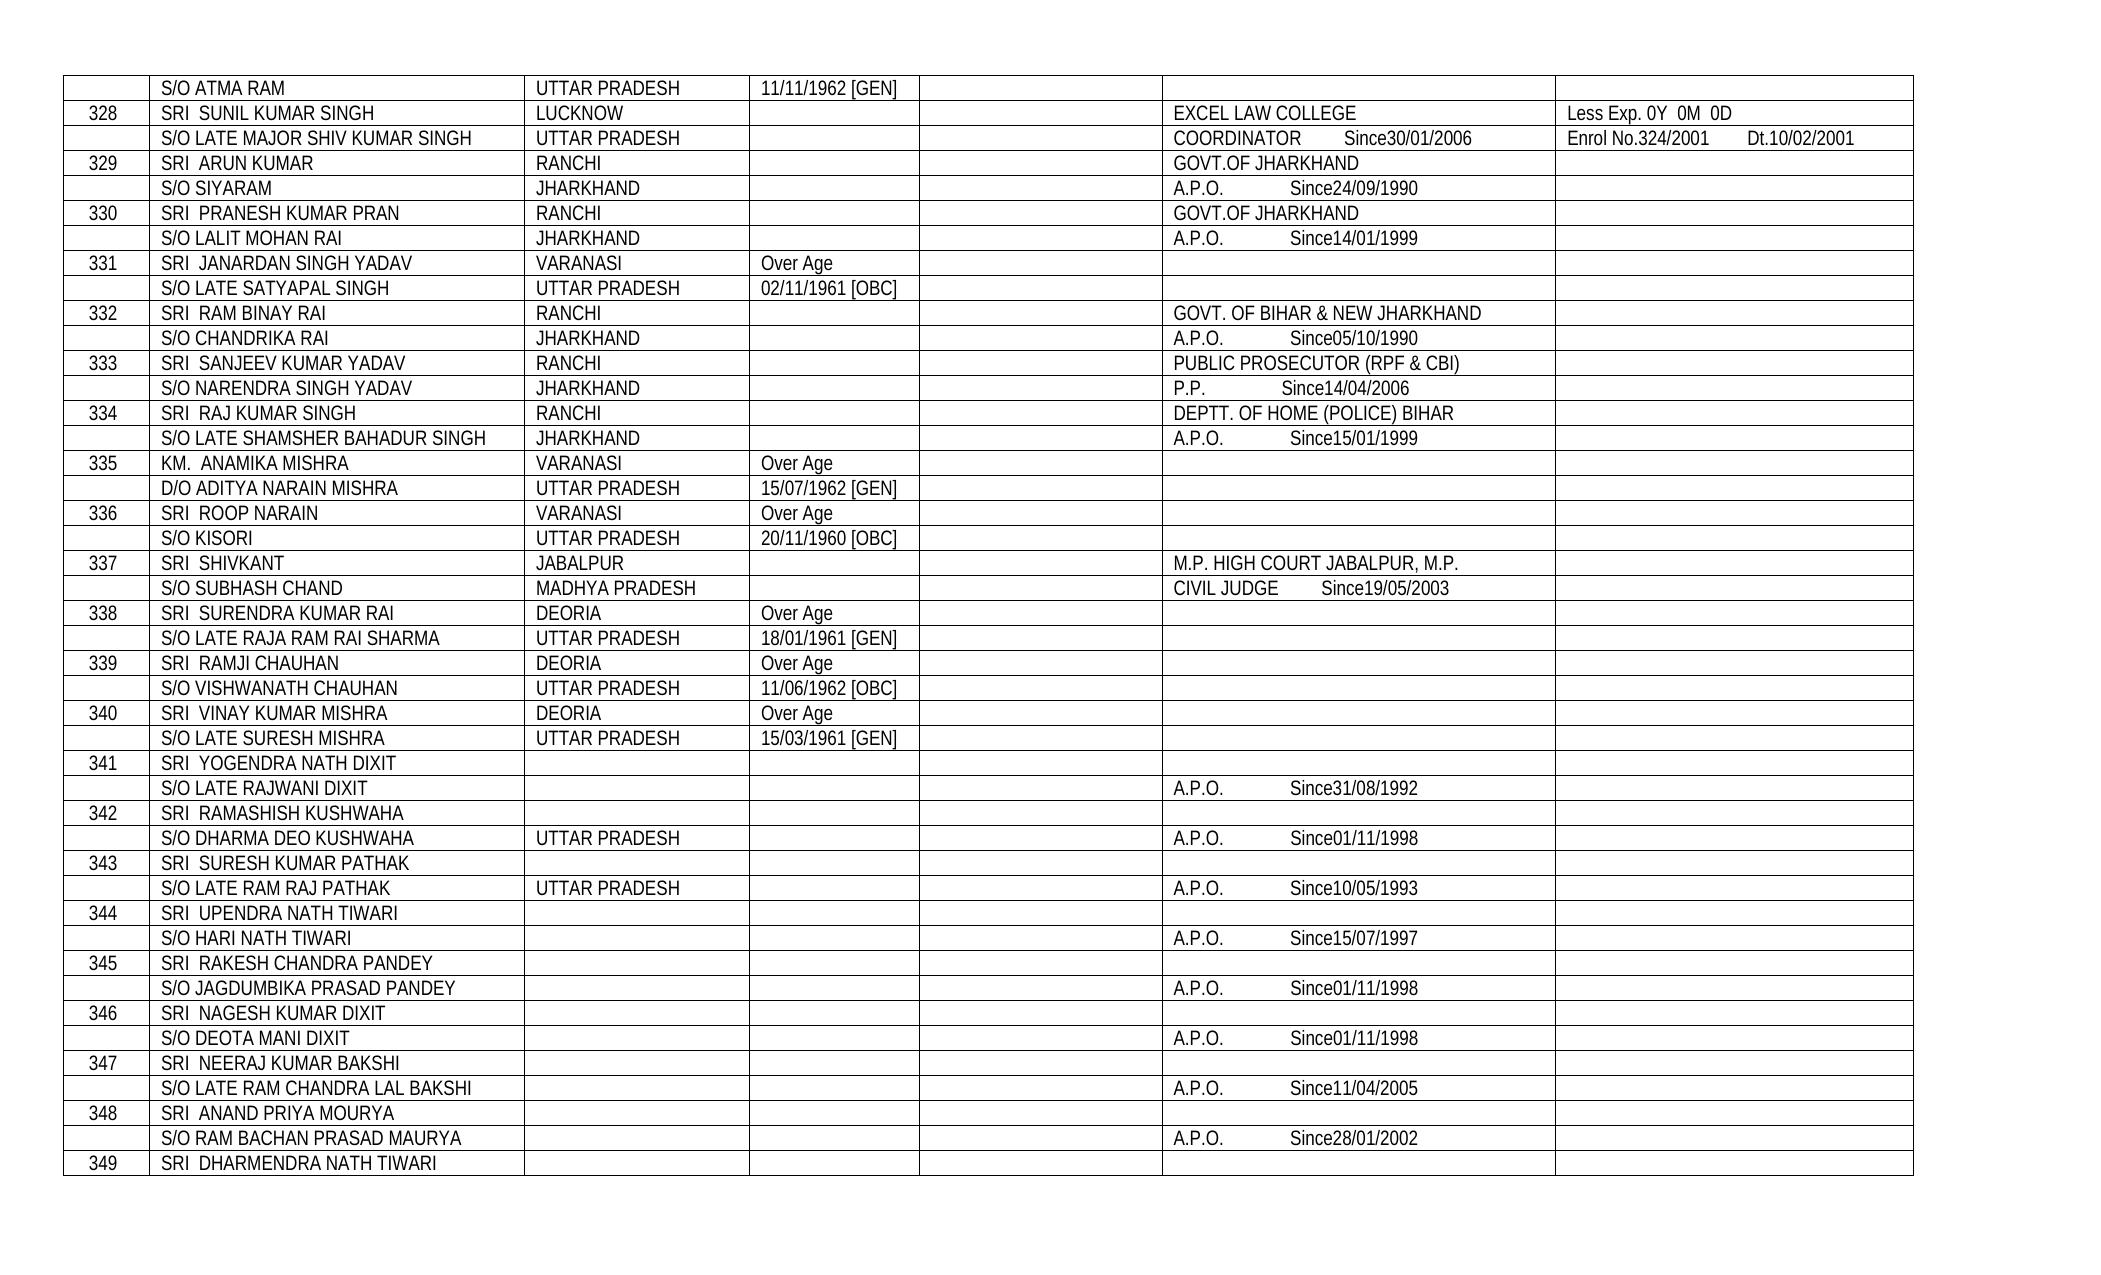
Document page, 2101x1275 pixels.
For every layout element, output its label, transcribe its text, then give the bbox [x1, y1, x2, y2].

table_cell [64, 976, 149, 1000]
table_cell [750, 1051, 919, 1075]
table_cell S/O LALIT MOHAN RAI [150, 226, 524, 250]
table_cell D/O ADITYA NARAIN MISHRA [150, 476, 524, 500]
table_cell 338 [64, 601, 149, 625]
table_cell [64, 226, 149, 250]
table_cell [750, 901, 919, 925]
table_cell [920, 301, 1162, 325]
table_cell S/O LATE RAJWANI DIXIT [150, 776, 524, 800]
table_cell Enrol No.324/2001 Dt.10/02/2001 [1556, 126, 1913, 150]
table_cell [64, 576, 149, 600]
table_cell [750, 226, 919, 250]
table_cell UTTAR PRADESH [525, 676, 749, 700]
table_cell [920, 201, 1162, 225]
table_cell [64, 526, 149, 550]
table_cell A.P.O. Since01/11/1998 [1163, 826, 1555, 850]
table_cell Over Age [750, 651, 919, 675]
table_cell [750, 976, 919, 1000]
table_cell JABALPUR [525, 551, 749, 575]
table_cell [920, 526, 1162, 550]
table_cell S/O CHANDRIKA RAI [150, 326, 524, 350]
table_cell [1163, 276, 1555, 300]
table_cell [64, 76, 149, 100]
table_cell [1163, 676, 1555, 700]
table_cell [1163, 726, 1555, 750]
table_cell UTTAR PRADESH [525, 476, 749, 500]
table_cell UTTAR PRADESH [525, 876, 749, 900]
table_cell 11/11/1962 [GEN] [750, 76, 919, 100]
table_cell [750, 826, 919, 850]
table_cell S/O LATE RAM RAJ PATHAK [150, 876, 524, 900]
table_cell [1163, 801, 1555, 825]
table_cell EXCEL LAW COLLEGE [1163, 101, 1555, 125]
table_cell 340 [64, 701, 149, 725]
table_cell SRI RAMJI CHAUHAN [150, 651, 524, 675]
table_cell Over Age [750, 701, 919, 725]
table_cell [1556, 851, 1913, 875]
table_cell [1556, 551, 1913, 575]
table_cell SRI PRANESH KUMAR PRAN [150, 201, 524, 225]
table_cell [920, 776, 1162, 800]
table_cell A.P.O. Since10/05/1993 [1163, 876, 1555, 900]
table_cell [920, 701, 1162, 725]
table_cell [64, 326, 149, 350]
table_cell [750, 751, 919, 775]
table_cell [1556, 501, 1913, 525]
table_cell [525, 926, 749, 950]
table_cell [1556, 1126, 1913, 1150]
table_cell [1163, 651, 1555, 675]
table_cell [920, 426, 1162, 450]
table_cell [64, 876, 149, 900]
table_cell 02/11/1961 [OBC] [750, 276, 919, 300]
table_cell Over Age [750, 501, 919, 525]
table_cell SRI RAMASHISH KUSHWAHA [150, 801, 524, 825]
table_cell [920, 1026, 1162, 1050]
table_cell [920, 251, 1162, 275]
table_cell [64, 476, 149, 500]
table_cell 331 [64, 251, 149, 275]
table_cell [1556, 176, 1913, 200]
table_cell [1556, 526, 1913, 550]
table_cell 333 [64, 351, 149, 375]
table_cell RANCHI [525, 201, 749, 225]
table_cell [750, 1151, 919, 1175]
table_cell [525, 1001, 749, 1025]
table_cell UTTAR PRADESH [525, 626, 749, 650]
table_cell [525, 1051, 749, 1075]
table_cell [64, 1026, 149, 1050]
table_cell SRI VINAY KUMAR MISHRA [150, 701, 524, 725]
table_cell [1556, 951, 1913, 975]
table_cell [64, 776, 149, 800]
table_cell S/O ATMA RAM [150, 76, 524, 100]
table_cell [920, 801, 1162, 825]
table_cell 11/06/1962 [OBC] [750, 676, 919, 700]
table_cell [920, 476, 1162, 500]
table_cell [64, 926, 149, 950]
table_cell [64, 1126, 149, 1150]
table_cell [750, 351, 919, 375]
table_cell [750, 126, 919, 150]
table_cell [1556, 826, 1913, 850]
table_cell [1163, 626, 1555, 650]
table_cell SRI NAGESH KUMAR DIXIT [150, 1001, 524, 1025]
table_cell S/O NARENDRA SINGH YADAV [150, 376, 524, 400]
table_cell JHARKHAND [525, 426, 749, 450]
table_cell [920, 276, 1162, 300]
table_cell 20/11/1960 [OBC] [750, 526, 919, 550]
table_cell 15/07/1962 [GEN] [750, 476, 919, 500]
table_cell [750, 1026, 919, 1050]
table_cell [920, 976, 1162, 1000]
table_cell A.P.O. Since15/01/1999 [1163, 426, 1555, 450]
table_cell DEPTT. OF HOME (POLICE) BIHAR [1163, 401, 1555, 425]
table_cell [750, 426, 919, 450]
table_cell [1556, 876, 1913, 900]
table_cell [920, 851, 1162, 875]
table_cell [920, 751, 1162, 775]
table_cell SRI SANJEEV KUMAR YADAV [150, 351, 524, 375]
table_cell SRI RAM BINAY RAI [150, 301, 524, 325]
table_cell CIVIL JUDGE Since19/05/2003 [1163, 576, 1555, 600]
table_cell [1163, 1101, 1555, 1125]
table_cell [1556, 1026, 1913, 1050]
table_cell JHARKHAND [525, 176, 749, 200]
table_cell VARANASI [525, 451, 749, 475]
table_cell [1163, 751, 1555, 775]
table_cell 343 [64, 851, 149, 875]
table_cell SRI SUNIL KUMAR SINGH [150, 101, 524, 125]
table_cell A.P.O. Since01/11/1998 [1163, 976, 1555, 1000]
table_cell S/O LATE RAM CHANDRA LAL BAKSHI [150, 1076, 524, 1100]
table_cell SRI ROOP NARAIN [150, 501, 524, 525]
table_cell SRI RAJ KUMAR SINGH [150, 401, 524, 425]
table_cell [1556, 901, 1913, 925]
table_cell [1163, 951, 1555, 975]
table_cell [1556, 976, 1913, 1000]
table_cell S/O LATE RAJA RAM RAI SHARMA [150, 626, 524, 650]
table_cell [920, 401, 1162, 425]
table_cell [1556, 326, 1913, 350]
table_cell [525, 1026, 749, 1050]
table_cell 346 [64, 1001, 149, 1025]
table_cell [64, 176, 149, 200]
table_cell SRI UPENDRA NATH TIWARI [150, 901, 524, 925]
table_cell [525, 801, 749, 825]
table_cell COORDINATOR Since30/01/2006 [1163, 126, 1555, 150]
table_cell [1556, 776, 1913, 800]
table_cell [1163, 701, 1555, 725]
table_cell [525, 751, 749, 775]
table_cell [1556, 1001, 1913, 1025]
table_cell [750, 576, 919, 600]
table_cell 328 [64, 101, 149, 125]
table_cell [1556, 701, 1913, 725]
table_cell SRI YOGENDRA NATH DIXIT [150, 751, 524, 775]
table_cell SRI NEERAJ KUMAR BAKSHI [150, 1051, 524, 1075]
table_cell [1163, 1001, 1555, 1025]
table_cell 332 [64, 301, 149, 325]
table_cell S/O LATE SURESH MISHRA [150, 726, 524, 750]
table_cell [525, 951, 749, 975]
table_cell [1163, 501, 1555, 525]
table_cell [1163, 451, 1555, 475]
table_cell [64, 376, 149, 400]
table_cell [1556, 351, 1913, 375]
table_cell [1163, 1051, 1555, 1075]
table_cell [920, 226, 1162, 250]
table_cell [920, 726, 1162, 750]
table_cell [920, 376, 1162, 400]
table_cell [1556, 751, 1913, 775]
table_cell [525, 1126, 749, 1150]
table_cell S/O VISHWANATH CHAUHAN [150, 676, 524, 700]
table_cell [750, 876, 919, 900]
table_cell A.P.O. Since15/07/1997 [1163, 926, 1555, 950]
table_cell 342 [64, 801, 149, 825]
table_cell P.P. Since14/04/2006 [1163, 376, 1555, 400]
table_cell GOVT. OF BIHAR & NEW JHARKHAND [1163, 301, 1555, 325]
table_cell [750, 1076, 919, 1100]
table_cell [64, 426, 149, 450]
table_cell Over Age [750, 251, 919, 275]
table_cell [920, 876, 1162, 900]
table_cell [1556, 251, 1913, 275]
table_cell KM. ANAMIKA MISHRA [150, 451, 524, 475]
table_cell [920, 501, 1162, 525]
table_cell 330 [64, 201, 149, 225]
table_cell VARANASI [525, 501, 749, 525]
table_cell PUBLIC PROSECUTOR (RPF & CBI) [1163, 351, 1555, 375]
table_cell S/O LATE SHAMSHER BAHADUR SINGH [150, 426, 524, 450]
table_cell S/O LATE MAJOR SHIV KUMAR SINGH [150, 126, 524, 150]
table_cell [750, 301, 919, 325]
table_cell [920, 901, 1162, 925]
table_cell [920, 1126, 1162, 1150]
table_cell UTTAR PRADESH [525, 76, 749, 100]
table_cell [920, 1001, 1162, 1025]
table_cell GOVT.OF JHARKHAND [1163, 201, 1555, 225]
table_cell A.P.O. Since14/01/1999 [1163, 226, 1555, 250]
table_cell [1163, 251, 1555, 275]
table_cell [1556, 626, 1913, 650]
table_cell [1163, 601, 1555, 625]
table_cell [920, 176, 1162, 200]
table_cell [750, 101, 919, 125]
table_cell [920, 451, 1162, 475]
table_cell SRI DHARMENDRA NATH TIWARI [150, 1151, 524, 1175]
table_cell SRI SURENDRA KUMAR RAI [150, 601, 524, 625]
table_cell JHARKHAND [525, 226, 749, 250]
table_cell DEORIA [525, 601, 749, 625]
table_cell [64, 626, 149, 650]
table_cell [1163, 901, 1555, 925]
table_cell A.P.O. Since28/01/2002 [1163, 1126, 1555, 1150]
table_cell UTTAR PRADESH [525, 126, 749, 150]
table_cell [64, 826, 149, 850]
table_cell [64, 276, 149, 300]
table_cell S/O LATE SATYAPAL SINGH [150, 276, 524, 300]
table_cell [1556, 576, 1913, 600]
table_cell DEORIA [525, 651, 749, 675]
table_cell [1556, 726, 1913, 750]
table_cell [1556, 301, 1913, 325]
table_cell [64, 726, 149, 750]
table_cell [525, 851, 749, 875]
table_cell LUCKNOW [525, 101, 749, 125]
table_cell S/O HARI NATH TIWARI [150, 926, 524, 950]
table_cell [1556, 451, 1913, 475]
table_cell [750, 376, 919, 400]
table_cell Over Age [750, 601, 919, 625]
table_cell [750, 326, 919, 350]
table_cell M.P. HIGH COURT JABALPUR, M.P. [1163, 551, 1555, 575]
table_cell [1163, 1151, 1555, 1175]
table_cell SRI SURESH KUMAR PATHAK [150, 851, 524, 875]
table_cell [1556, 376, 1913, 400]
table_cell SRI RAKESH CHANDRA PANDEY [150, 951, 524, 975]
table_cell 345 [64, 951, 149, 975]
table_cell [920, 601, 1162, 625]
table_cell 349 [64, 1151, 149, 1175]
table_cell RANCHI [525, 351, 749, 375]
table_cell RANCHI [525, 151, 749, 175]
table_cell 335 [64, 451, 149, 475]
table_cell Less Exp. 0Y 0M 0D [1556, 101, 1913, 125]
table_cell 341 [64, 751, 149, 775]
table_cell VARANASI [525, 251, 749, 275]
table_cell [525, 1076, 749, 1100]
table_cell [1556, 1151, 1913, 1175]
table_cell [750, 1101, 919, 1125]
table_cell S/O DEOTA MANI DIXIT [150, 1026, 524, 1050]
table_cell [920, 1051, 1162, 1075]
table_cell [64, 1076, 149, 1100]
table_cell 15/03/1961 [GEN] [750, 726, 919, 750]
table_cell [750, 926, 919, 950]
table_cell [920, 551, 1162, 575]
table_cell MADHYA PRADESH [525, 576, 749, 600]
table_cell SRI JANARDAN SINGH YADAV [150, 251, 524, 275]
table_cell [920, 576, 1162, 600]
table_cell [750, 801, 919, 825]
table_cell [920, 351, 1162, 375]
table_cell [1163, 526, 1555, 550]
table_cell [1163, 476, 1555, 500]
table_cell RANCHI [525, 301, 749, 325]
table_cell A.P.O. Since24/09/1990 [1163, 176, 1555, 200]
table_cell UTTAR PRADESH [525, 276, 749, 300]
table_cell [1556, 201, 1913, 225]
table_cell [750, 176, 919, 200]
table_cell [64, 676, 149, 700]
table_cell UTTAR PRADESH [525, 726, 749, 750]
table_cell [1556, 676, 1913, 700]
table_cell SRI ANAND PRIYA MOURYA [150, 1101, 524, 1125]
table_cell 337 [64, 551, 149, 575]
table_cell DEORIA [525, 701, 749, 725]
table_cell [1556, 1051, 1913, 1075]
table_cell [1556, 801, 1913, 825]
table_cell RANCHI [525, 401, 749, 425]
table_cell JHARKHAND [525, 326, 749, 350]
table_cell [920, 951, 1162, 975]
table_cell [525, 976, 749, 1000]
table_cell [750, 201, 919, 225]
table_cell [1556, 1076, 1913, 1100]
table_cell [1556, 76, 1913, 100]
table_cell S/O JAGDUMBIKA PRASAD PANDEY [150, 976, 524, 1000]
table_cell Over Age [750, 451, 919, 475]
table_cell [64, 126, 149, 150]
table_cell [920, 1101, 1162, 1125]
table_cell [1556, 926, 1913, 950]
table_cell [920, 651, 1162, 675]
table_cell [750, 401, 919, 425]
table_cell 348 [64, 1101, 149, 1125]
table_cell [920, 926, 1162, 950]
table_cell [1556, 151, 1913, 175]
table_cell 334 [64, 401, 149, 425]
table_cell [525, 1151, 749, 1175]
table_cell 347 [64, 1051, 149, 1075]
table_cell SRI SHIVKANT [150, 551, 524, 575]
table_cell [920, 1076, 1162, 1100]
table_cell [1556, 651, 1913, 675]
table_cell 329 [64, 151, 149, 175]
table_cell A.P.O. Since01/11/1998 [1163, 1026, 1555, 1050]
table_cell [920, 126, 1162, 150]
table_cell [750, 1001, 919, 1025]
table_cell A.P.O. Since11/04/2005 [1163, 1076, 1555, 1100]
table_cell [920, 1151, 1162, 1175]
table_cell [920, 326, 1162, 350]
table_cell [920, 151, 1162, 175]
table_cell [1556, 476, 1913, 500]
table_cell [750, 551, 919, 575]
table_cell S/O DHARMA DEO KUSHWAHA [150, 826, 524, 850]
table_cell [525, 901, 749, 925]
table_cell [1556, 1101, 1913, 1125]
table_cell S/O SIYARAM [150, 176, 524, 200]
table_cell [750, 776, 919, 800]
table_cell [525, 776, 749, 800]
table_cell [1556, 276, 1913, 300]
table_cell [750, 151, 919, 175]
table_cell [1163, 851, 1555, 875]
table_cell 18/01/1961 [GEN] [750, 626, 919, 650]
table_cell [1556, 426, 1913, 450]
table_cell [920, 101, 1162, 125]
table_cell S/O KISORI [150, 526, 524, 550]
table_cell [750, 1126, 919, 1150]
table_cell 339 [64, 651, 149, 675]
table_cell [525, 1101, 749, 1125]
table_cell S/O RAM BACHAN PRASAD MAURYA [150, 1126, 524, 1150]
table_cell [920, 676, 1162, 700]
table_cell [750, 951, 919, 975]
table_cell A.P.O. Since05/10/1990 [1163, 326, 1555, 350]
table_cell [1556, 401, 1913, 425]
table_cell A.P.O. Since31/08/1992 [1163, 776, 1555, 800]
table_cell GOVT.OF JHARKHAND [1163, 151, 1555, 175]
table_cell [920, 626, 1162, 650]
table_cell [920, 76, 1162, 100]
table_cell [1163, 76, 1555, 100]
table_cell [920, 826, 1162, 850]
table_cell [1556, 226, 1913, 250]
table_cell 336 [64, 501, 149, 525]
table_cell S/O SUBHASH CHAND [150, 576, 524, 600]
table_cell [750, 851, 919, 875]
table_cell UTTAR PRADESH [525, 526, 749, 550]
table_cell SRI ARUN KUMAR [150, 151, 524, 175]
table_cell UTTAR PRADESH [525, 826, 749, 850]
table_cell [1556, 601, 1913, 625]
table_cell JHARKHAND [525, 376, 749, 400]
table_cell 344 [64, 901, 149, 925]
